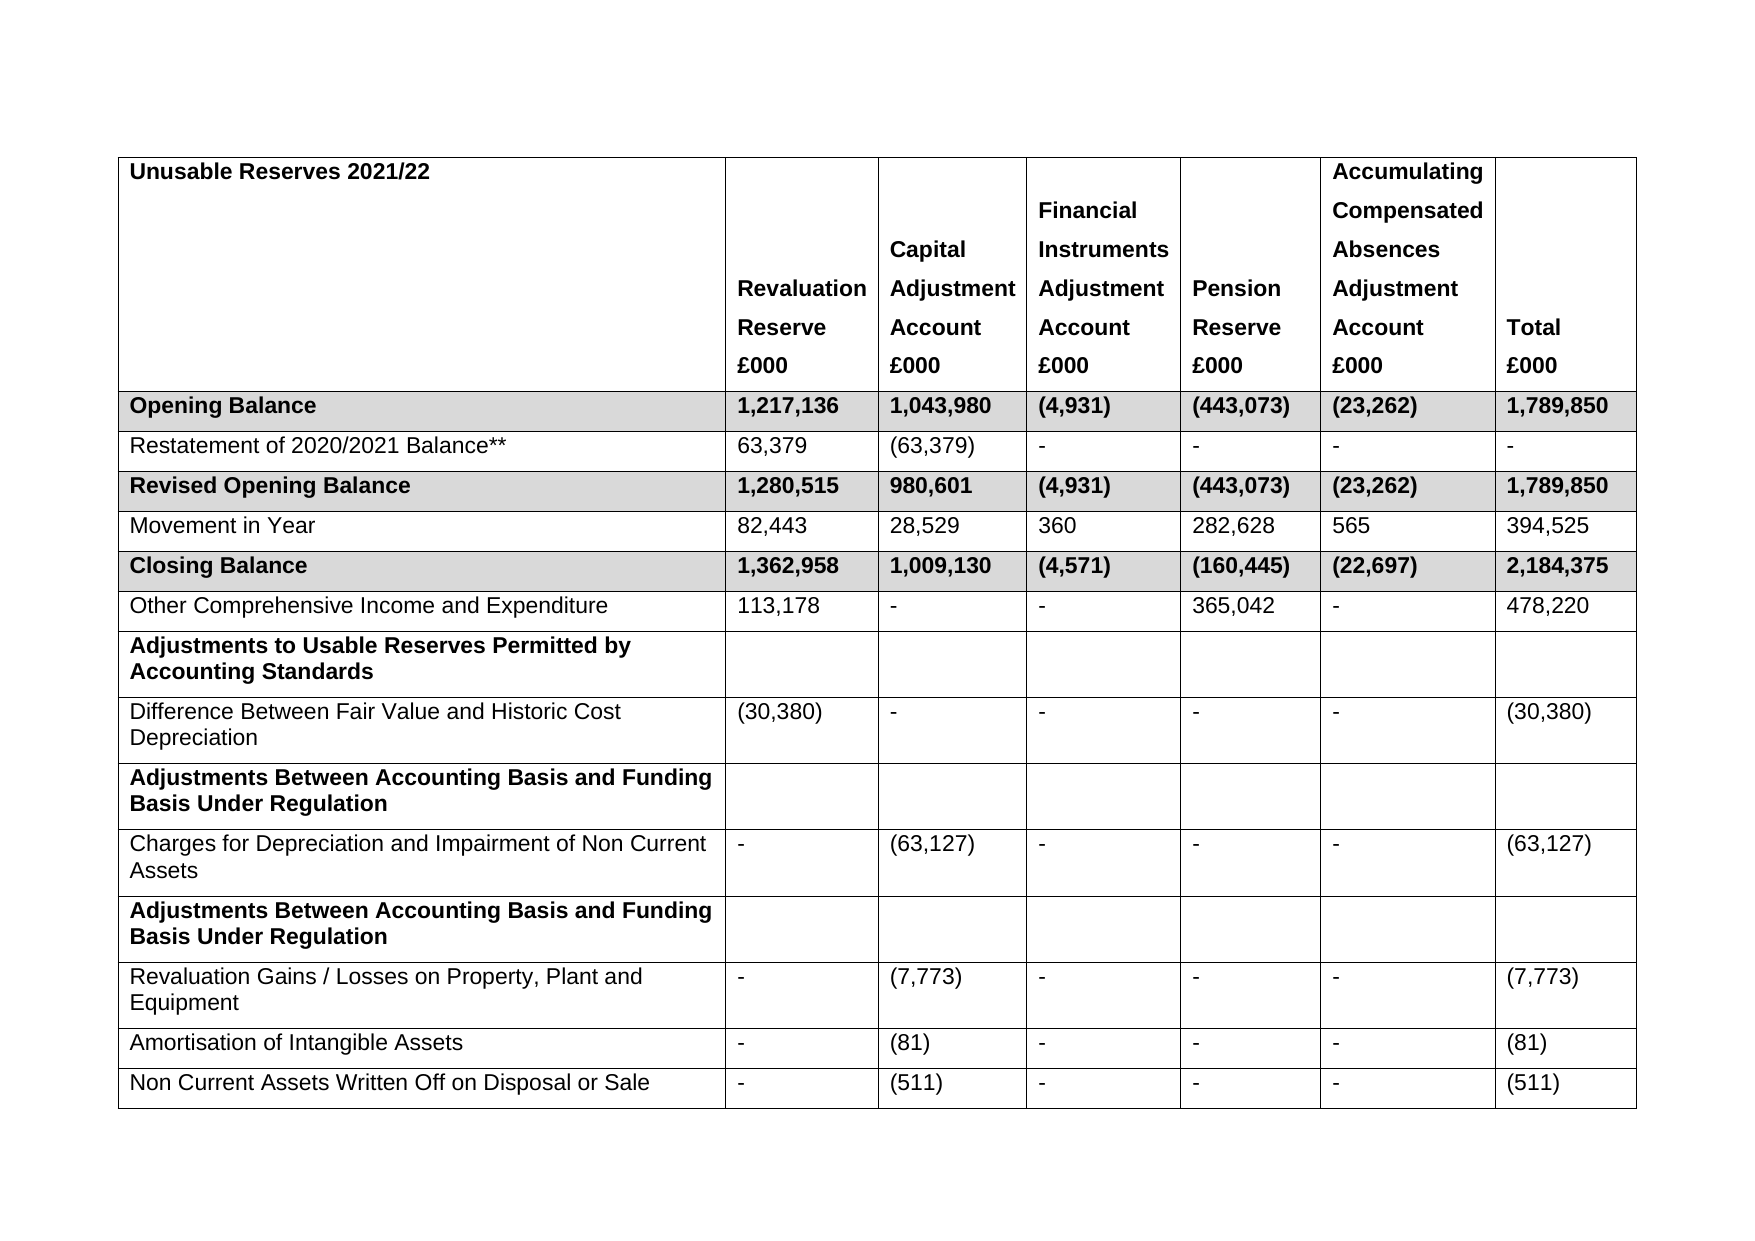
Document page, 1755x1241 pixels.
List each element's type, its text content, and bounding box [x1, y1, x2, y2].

table_cell (4,931) [1027, 392, 1180, 431]
table_cell [879, 897, 1026, 962]
table_cell [1321, 632, 1495, 697]
table_cell 1,789,850 [1496, 392, 1636, 431]
table_cell - [1027, 830, 1180, 896]
table_cell [1181, 764, 1320, 829]
table_cell [1321, 764, 1495, 829]
table_cell Difference Between Fair Value and Historic Cost Depreciation [119, 698, 725, 763]
table_cell - [726, 1069, 878, 1108]
table_cell [1321, 897, 1495, 962]
table_cell - [1181, 1029, 1320, 1068]
table_header Capital Adjustment Account £000 [879, 158, 1026, 391]
table_cell (63,379) [879, 432, 1026, 471]
table_cell 478,220 [1496, 592, 1636, 631]
table_cell - [726, 963, 878, 1028]
table_cell Opening Balance [119, 392, 725, 431]
table_cell (81) [1496, 1029, 1636, 1068]
table_cell 1,217,136 [726, 392, 878, 431]
table_cell - [1027, 432, 1180, 471]
table_cell 1,009,130 [879, 552, 1026, 591]
table_cell 28,529 [879, 512, 1026, 551]
table_cell - [1321, 830, 1495, 896]
table_cell 82,443 [726, 512, 878, 551]
table_cell (30,380) [726, 698, 878, 763]
table_cell 360 [1027, 512, 1180, 551]
table_cell - [1321, 698, 1495, 763]
table_cell Adjustments Between Accounting Basis and Funding Basis Under Regulation [119, 764, 725, 829]
table_cell - [1496, 432, 1636, 471]
table_cell 1,362,958 [726, 552, 878, 591]
table_cell 113,178 [726, 592, 878, 631]
table_cell 565 [1321, 512, 1495, 551]
table_cell [1027, 764, 1180, 829]
table_cell - [879, 592, 1026, 631]
table_cell (23,262) [1321, 472, 1495, 511]
table_cell [726, 632, 878, 697]
table_cell [1027, 897, 1180, 962]
table_cell (511) [879, 1069, 1026, 1108]
table_cell Revised Opening Balance [119, 472, 725, 511]
table_cell - [1181, 963, 1320, 1028]
table_cell - [1181, 432, 1320, 471]
table_cell (4,571) [1027, 552, 1180, 591]
table_cell (63,127) [1496, 830, 1636, 896]
table_cell (511) [1496, 1069, 1636, 1108]
table_cell - [1321, 1029, 1495, 1068]
table_cell 365,042 [1181, 592, 1320, 631]
table_cell (81) [879, 1029, 1026, 1068]
table_cell 63,379 [726, 432, 878, 471]
table_cell Adjustments Between Accounting Basis and Funding Basis Under Regulation [119, 897, 725, 962]
table_cell (160,445) [1181, 552, 1320, 591]
table_cell [879, 764, 1026, 829]
table_cell 980,601 [879, 472, 1026, 511]
table_cell - [1321, 592, 1495, 631]
table_cell Other Comprehensive Income and Expenditure [119, 592, 725, 631]
table_cell (63,127) [879, 830, 1026, 896]
table_cell - [1181, 698, 1320, 763]
table_header Revaluation Reserve £000 [726, 158, 878, 391]
table_cell - [1027, 592, 1180, 631]
table_cell - [879, 698, 1026, 763]
table_cell (22,697) [1321, 552, 1495, 591]
table_cell Closing Balance [119, 552, 725, 591]
table_cell [1496, 764, 1636, 829]
table_cell 1,280,515 [726, 472, 878, 511]
table_cell 1,789,850 [1496, 472, 1636, 511]
table_cell Revaluation Gains / Losses on Property, Plant and Equipment [119, 963, 725, 1028]
table_cell Adjustments to Usable Reserves Permitted by Accounting Standards [119, 632, 725, 697]
table_cell [726, 897, 878, 962]
table_cell - [1027, 698, 1180, 763]
table_cell - [1027, 1029, 1180, 1068]
table_cell - [1181, 830, 1320, 896]
table_cell 282,628 [1181, 512, 1320, 551]
table_cell - [1321, 1069, 1495, 1108]
table_cell - [1027, 1069, 1180, 1108]
table_cell [726, 764, 878, 829]
table_cell (4,931) [1027, 472, 1180, 511]
table_cell [1181, 632, 1320, 697]
table_header Unusable Reserves 2021/22 [119, 158, 725, 391]
table_cell (443,073) [1181, 392, 1320, 431]
table_cell 394,525 [1496, 512, 1636, 551]
table_cell 2,184,375 [1496, 552, 1636, 591]
table_cell [1496, 897, 1636, 962]
table_cell [1181, 897, 1320, 962]
table_header Total £000 [1496, 158, 1636, 391]
table_cell (443,073) [1181, 472, 1320, 511]
table_cell (7,773) [1496, 963, 1636, 1028]
table_cell [1027, 632, 1180, 697]
table_cell - [1321, 432, 1495, 471]
table_cell - [726, 830, 878, 896]
table_cell Movement in Year [119, 512, 725, 551]
table_cell - [1181, 1069, 1320, 1108]
table_cell - [1027, 963, 1180, 1028]
table_cell Amortisation of Intangible Assets [119, 1029, 725, 1068]
table_cell (23,262) [1321, 392, 1495, 431]
table_cell (30,380) [1496, 698, 1636, 763]
table_cell - [1321, 963, 1495, 1028]
table_cell [879, 632, 1026, 697]
table_cell (7,773) [879, 963, 1026, 1028]
table_header Accumulating Compensated Absences Adjustment Account £000 [1321, 158, 1495, 391]
table_header Pension Reserve £000 [1181, 158, 1320, 391]
table_header Financial Instruments Adjustment Account £000 [1027, 158, 1180, 391]
table_cell Charges for Depreciation and Impairment of Non Current Assets [119, 830, 725, 896]
table_cell 1,043,980 [879, 392, 1026, 431]
table_cell Non Current Assets Written Off on Disposal or Sale [119, 1069, 725, 1108]
table_cell Restatement of 2020/2021 Balance** [119, 432, 725, 471]
table_cell [1496, 632, 1636, 697]
table_cell - [726, 1029, 878, 1068]
